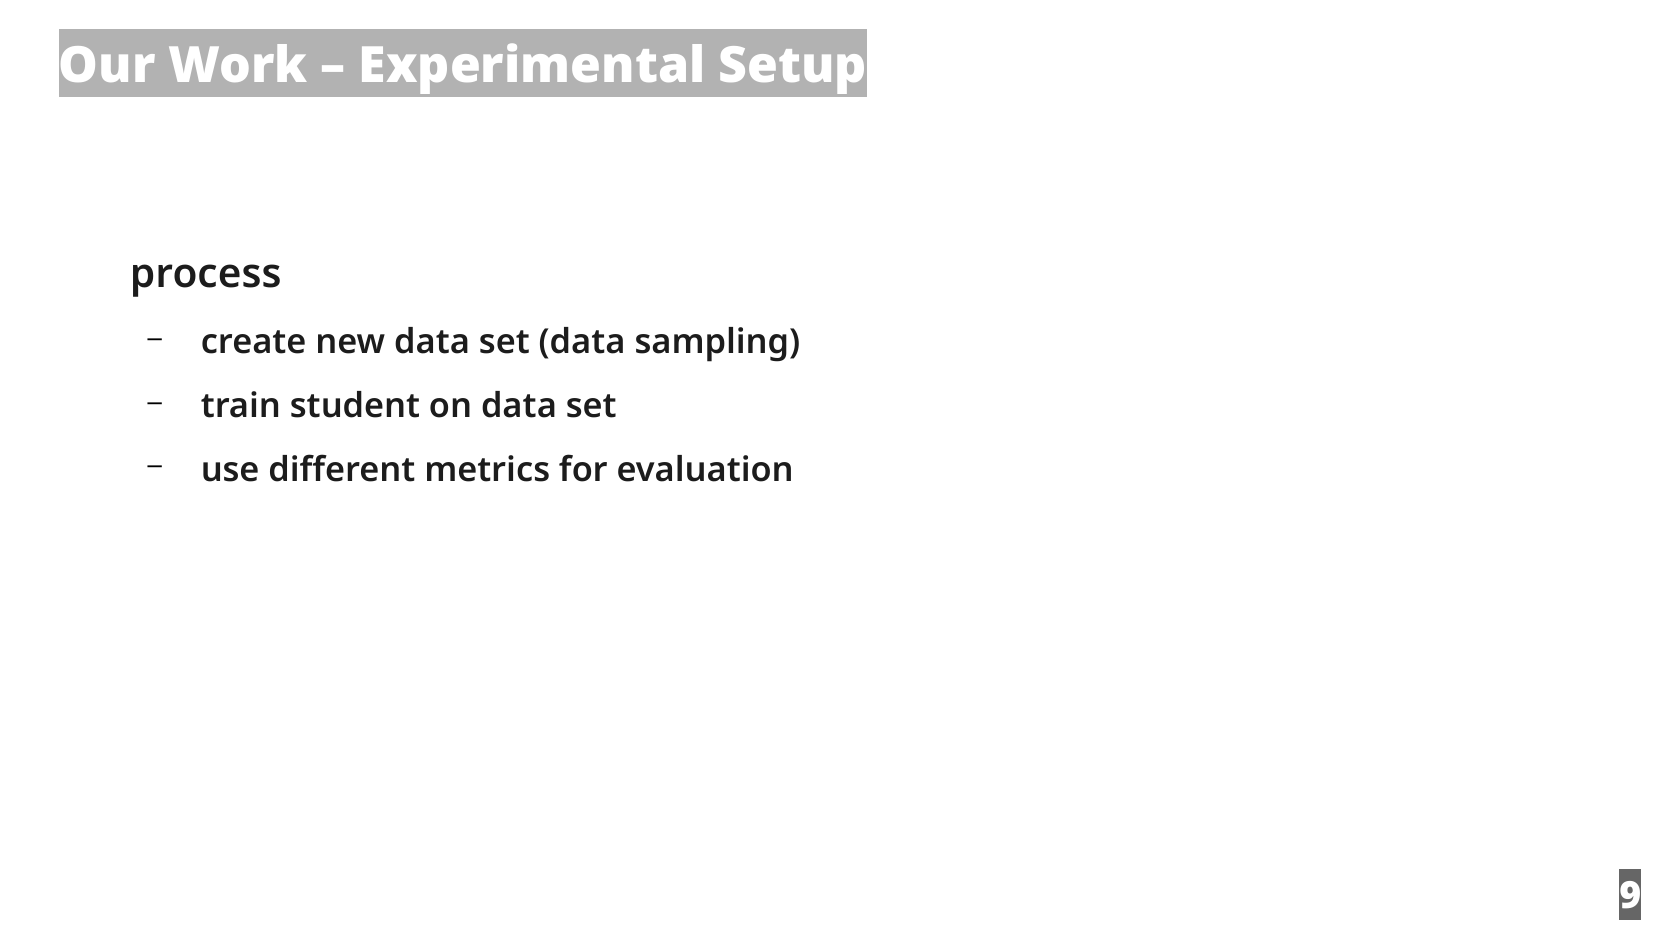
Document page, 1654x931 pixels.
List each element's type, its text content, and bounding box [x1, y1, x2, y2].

list process create new data set (data sampling) train student on data set use different metrics for evaluation [59, 243, 1565, 820]
title Our Work – Experimental Setup [59, 0, 1595, 98]
